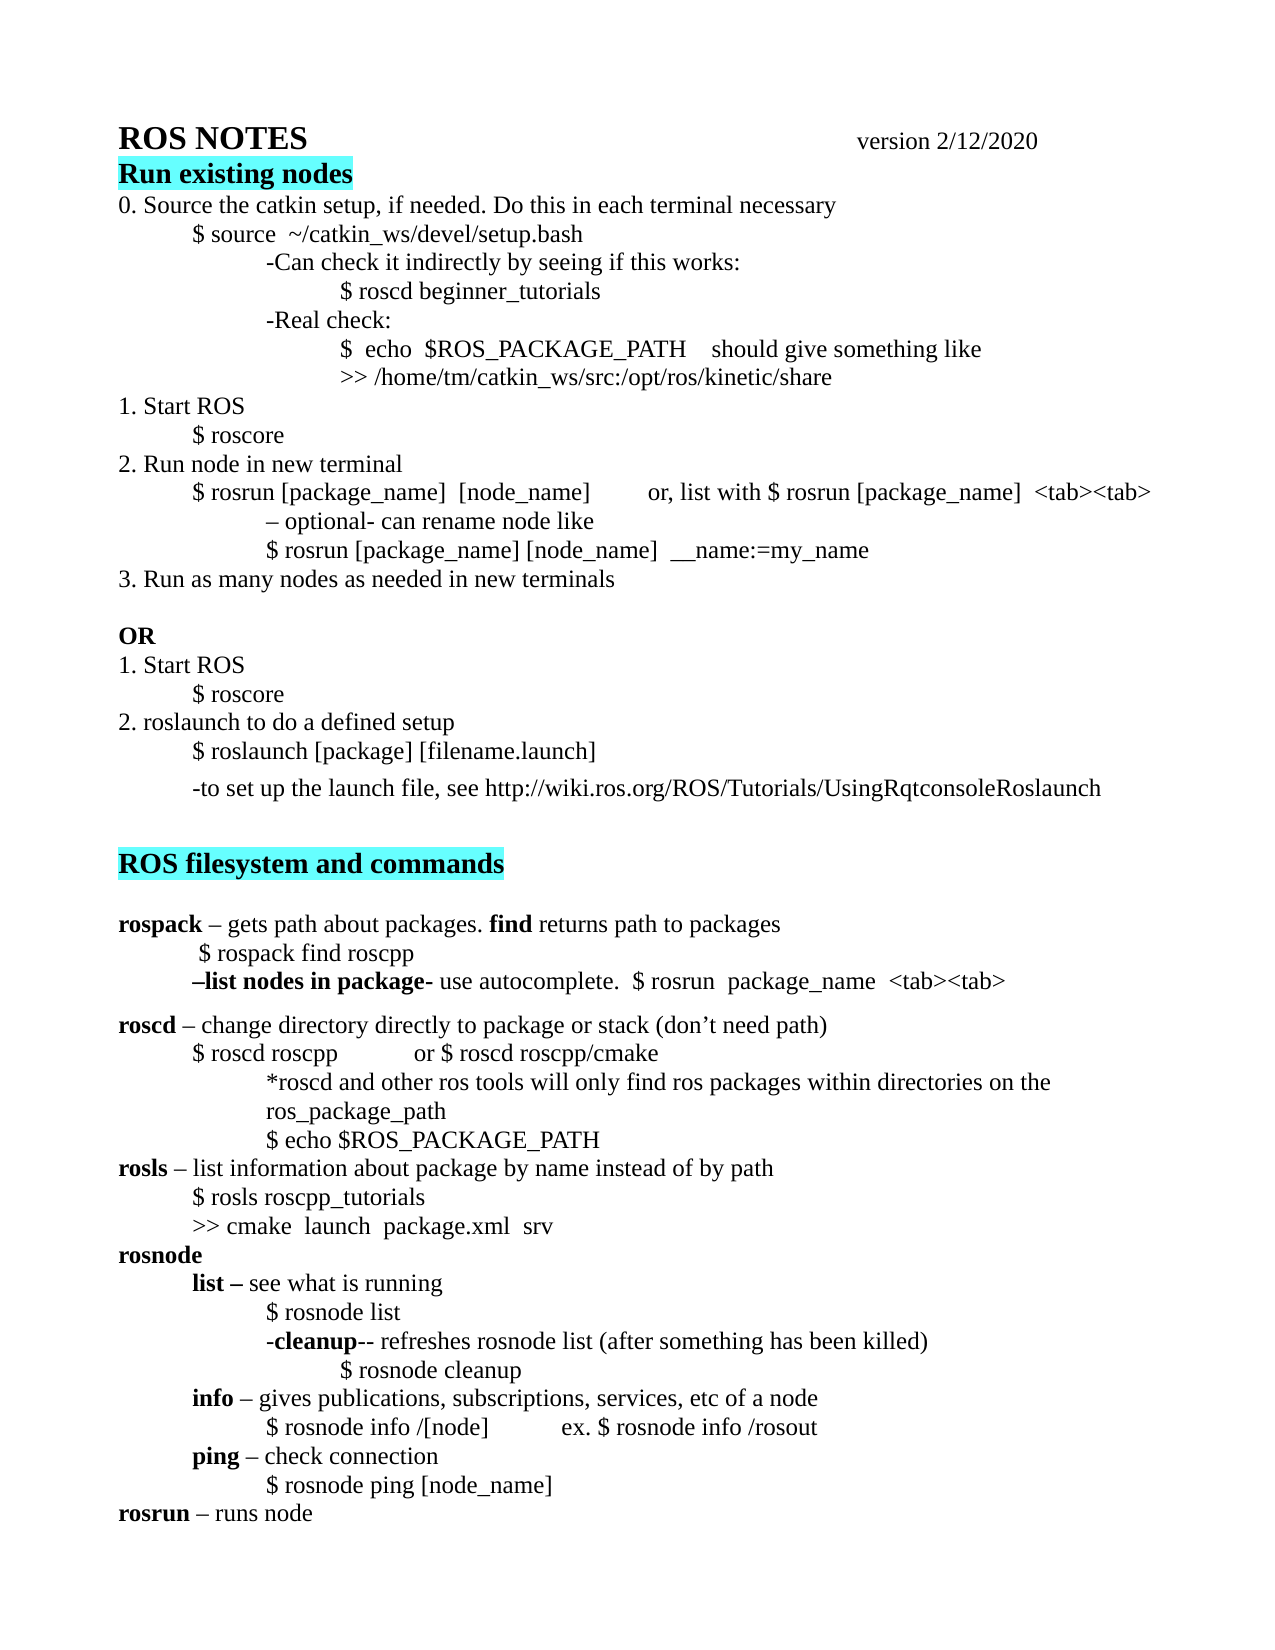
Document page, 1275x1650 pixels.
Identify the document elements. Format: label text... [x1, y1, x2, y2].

text -to set up the launch file, see http://wiki.ros.org/ROS/Tutorials/UsingRqtconsoleRoslaunch [118, 765, 1157, 803]
text $ rosnode cleanup [118, 1355, 1157, 1383]
text $ roscore [118, 679, 1157, 707]
text *roscd and other ros tools will only find ros packages within directories on the ros_package_path [118, 1067, 1157, 1125]
text $ rospack find roscpp [118, 938, 1157, 966]
text $ roscd beginner_tutorials [118, 276, 1157, 305]
text roscd – change directory directly to package or stack (don’t need path) [118, 1010, 1157, 1038]
text $ roscd roscpp or $ roscd roscpp/cmake [118, 1038, 1157, 1067]
text ping – check connection [118, 1441, 1157, 1470]
text $ echo $ROS_PACKAGE_PATH [118, 1125, 1157, 1153]
text $ roscore [118, 420, 1157, 449]
text info – gives publications, subscriptions, services, etc of a node [118, 1383, 1157, 1412]
text $ rosnode ping [node_name] [118, 1470, 1157, 1498]
text list – see what is running [118, 1268, 1157, 1297]
text rosnode [118, 1240, 1157, 1268]
text rosrun – runs node [118, 1498, 1157, 1527]
text $ rosls roscpp_tutorials [118, 1182, 1157, 1211]
text >> /home/tm/catkin_ws/src:/opt/ros/kinetic/share [118, 362, 1157, 391]
text 0. Source the catkin setup, if needed. Do this in each terminal necessary [118, 190, 1157, 219]
text $ source ~/catkin_ws/devel/setup.bash [118, 219, 1157, 247]
text $ rosrun [package_name] [node_name] __name:=my_name [118, 535, 1157, 564]
text $ rosnode list [118, 1297, 1157, 1326]
text rospack – gets path about packages. find returns path to packages [118, 909, 1157, 938]
text –list nodes in package- use autocomplete. $ rosrun package_name <tab><tab> [118, 966, 1157, 995]
text – optional- can rename node like [118, 506, 1157, 535]
text 3. Run as many nodes as needed in new terminals [118, 564, 1157, 592]
text OR [118, 621, 1157, 650]
text >> cmake launch package.xml srv [118, 1211, 1157, 1240]
text ROS NOTES version 2/12/2020 [118, 118, 1157, 156]
text 1. Start ROS [118, 650, 1157, 679]
text 2. roslaunch to do a defined setup [118, 707, 1157, 736]
text $ echo $ROS_PACKAGE_PATH should give something like [118, 334, 1157, 362]
text 1. Start ROS [118, 391, 1157, 420]
text ROS filesystem and commands [118, 847, 1157, 880]
text Run existing nodes [118, 156, 1157, 190]
text $ rosnode info /[node] ex. $ rosnode info /rosout [118, 1412, 1157, 1441]
text $ roslaunch [package] [filename.launch] [118, 736, 1157, 765]
text -cleanup-- refreshes rosnode list (after something has been killed) [118, 1326, 1157, 1355]
text -Real check: [118, 305, 1157, 334]
text 2. Run node in new terminal [118, 449, 1157, 477]
text $ rosrun [package_name] [node_name] or, list with $ rosrun [package_name] <tab><tab> [118, 477, 1157, 506]
text -Can check it indirectly by seeing if this works: [118, 247, 1157, 276]
text rosls – list information about package by name instead of by path [118, 1153, 1157, 1182]
